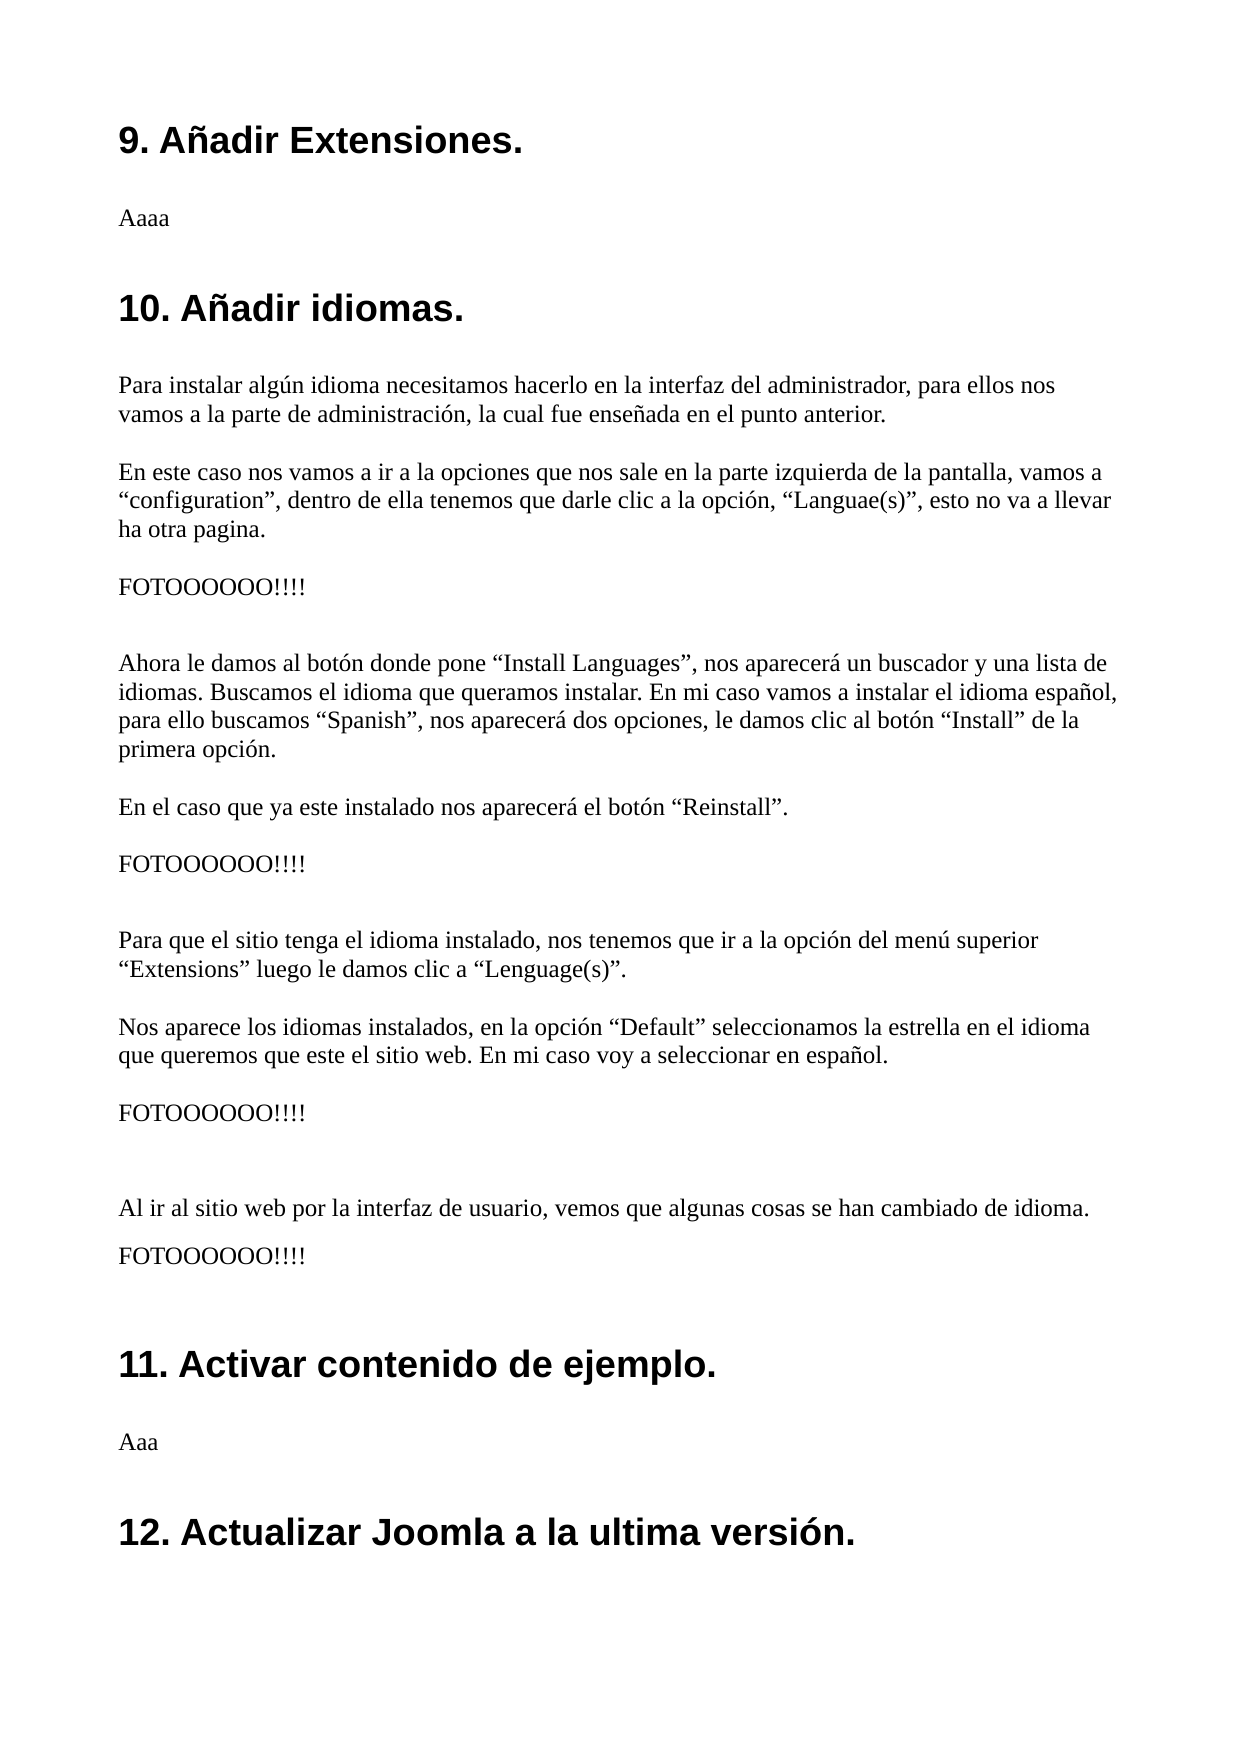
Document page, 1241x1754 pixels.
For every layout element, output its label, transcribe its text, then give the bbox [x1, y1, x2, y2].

text Al ir al sitio web por la interfaz de usuario, vemos que algunas cosas se han cambiado de idioma. [118, 1193, 1122, 1222]
subtitle 9. Añadir Extensiones. [118, 118, 1122, 162]
text FOTOOOOOO!!!! [118, 1098, 1122, 1127]
text Nos aparece los idiomas instalados, en la opción “Default” seleccionamos la estrella en el idioma que queremos que este el sitio web. En mi caso voy a seleccionar en español. [118, 1012, 1122, 1069]
text Ahora le damos al botón donde pone “Install Languages”, nos aparecerá un buscador y una lista de idiomas. Buscamos el idioma que queramos instalar. En mi caso vamos a instalar el idioma español, para ello buscamos “Spanish”, nos aparecerá dos opciones, le damos clic al botón “Install” de la primera opción. [118, 648, 1122, 763]
text En este caso nos vamos a ir a la opciones que nos sale en la parte izquierda de la pantalla, vamos a “configuration”, dentro de ella tenemos que darle clic a la opción, “Languae(s)”, esto no va a llevar ha otra pagina. [118, 457, 1122, 543]
text En el caso que ya este instalado nos aparecerá el botón “Reinstall”. [118, 792, 1122, 821]
text FOTOOOOOO!!!! [118, 572, 1122, 600]
text Aaaa [118, 203, 1122, 232]
text Para instalar algún idioma necesitamos hacerlo en la interfaz del administrador, para ellos nos vamos a la parte de administración, la cual fue enseñada en el punto anterior. [118, 370, 1122, 428]
subtitle 11. Activar contenido de ejemplo. [118, 1342, 1122, 1386]
text FOTOOOOOO!!!! [118, 849, 1122, 878]
text Para que el sitio tenga el idioma instalado, nos tenemos que ir a la opción del menú superior “Extensions” luego le damos clic a “Lenguage(s)”. [118, 926, 1122, 983]
text Aaa [118, 1427, 1122, 1456]
text FOTOOOOOO!!!! [118, 1241, 1122, 1270]
subtitle 10. Añadir idiomas. [118, 286, 1122, 329]
subtitle 12. Actualizar Joomla a la ultima versión. [118, 1510, 1122, 1553]
